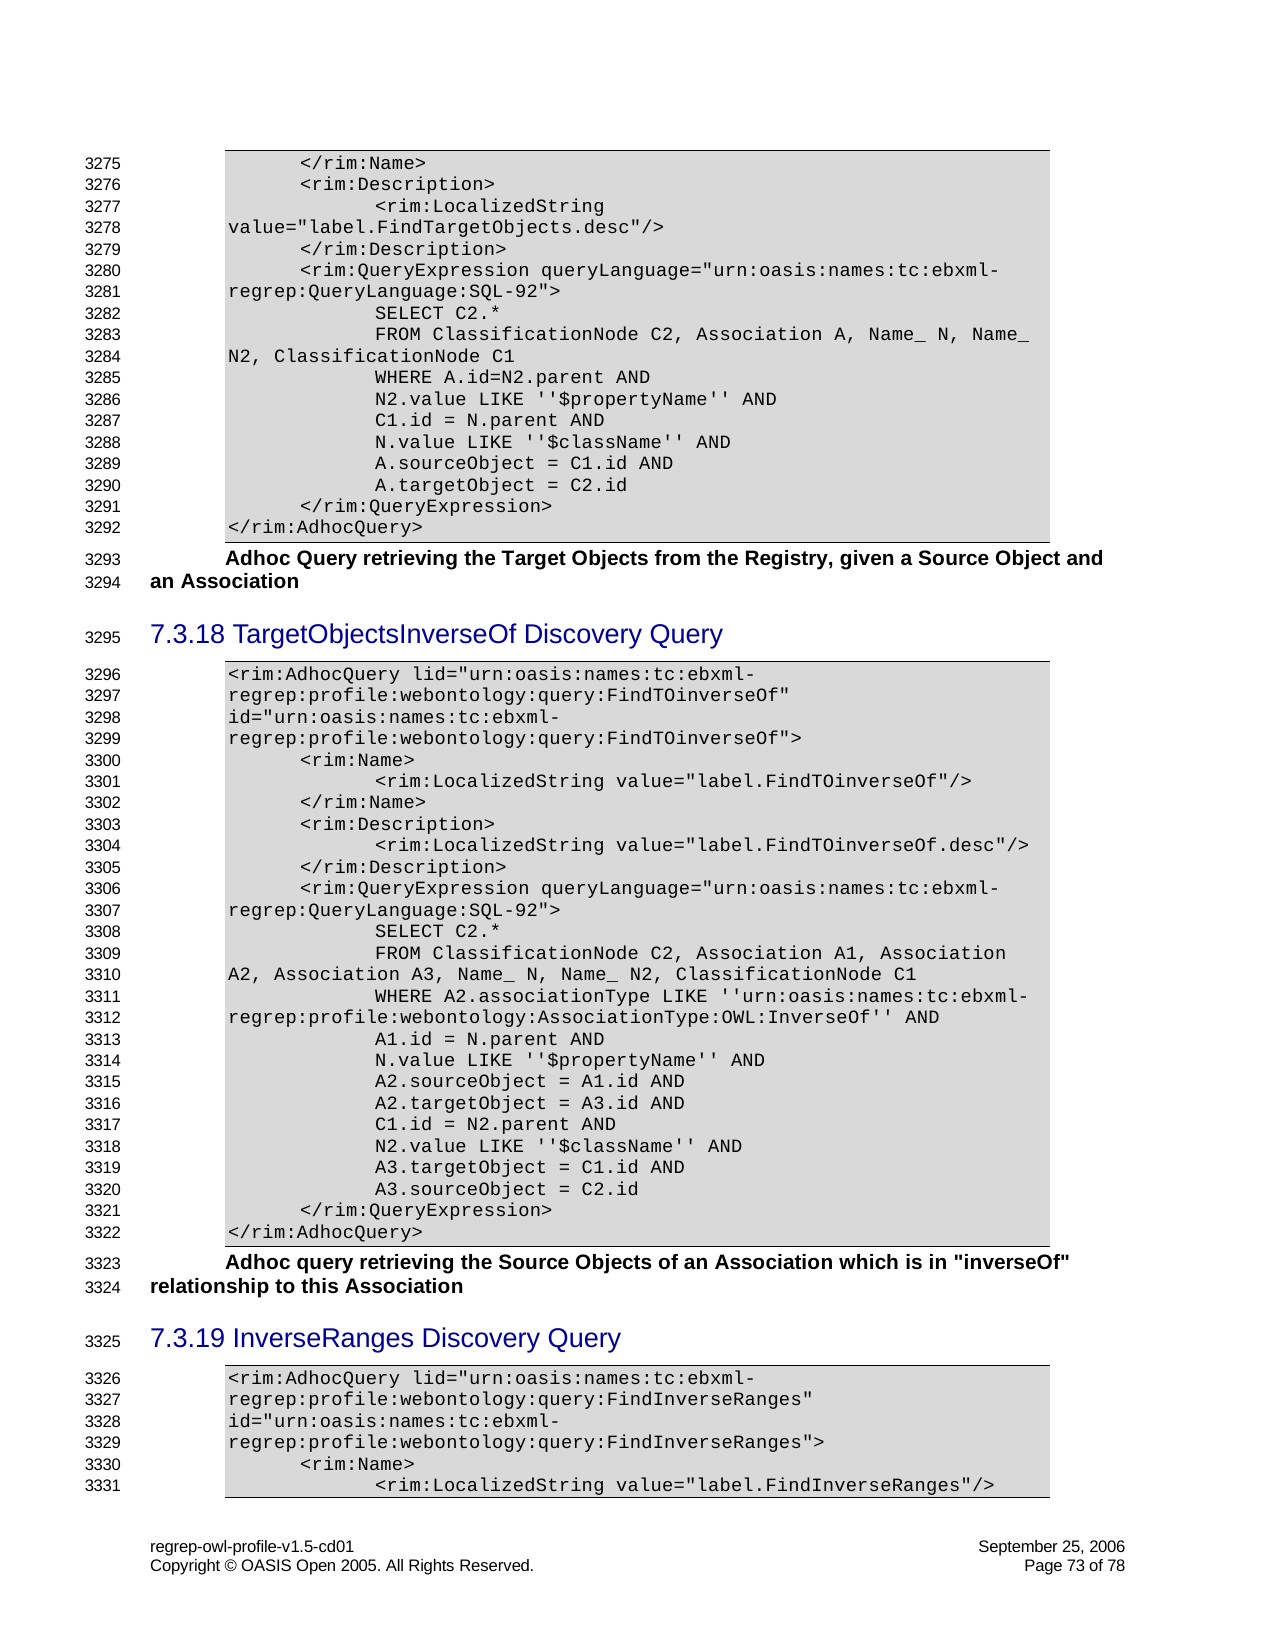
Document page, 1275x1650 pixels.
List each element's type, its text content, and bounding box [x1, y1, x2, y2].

text A.sourceObject = C1.id AND [225, 450, 1050, 472]
text A2.sourceObject = A1.id AND [225, 1069, 1050, 1090]
text <rim:AdhocQuery lid="urn:oasis:names:tc:ebxml-regrep:profile:webontology:query:FindTOinverseOf" id="urn:oasis:names:tc:ebxml-regrep:profile:webontology:query:FindTOinverseOf"> [225, 662, 1050, 747]
text <rim:AdhocQuery lid="urn:oasis:names:tc:ebxml-regrep:profile:webontology:query:FindInverseRanges" id="urn:oasis:names:tc:ebxml-regrep:profile:webontology:query:FindInverseRanges"> [225, 1366, 1050, 1451]
text A3.targetObject = C1.id AND [225, 1154, 1050, 1176]
text C1.id = N.parent AND [225, 407, 1050, 429]
text </rim:AdhocQuery> [225, 515, 1050, 542]
text N2.value LIKE ''$className'' AND [225, 1133, 1050, 1154]
text Adhoc Query retrieving the Target Objects from the Registry, given a Source Object and an Association [150, 546, 1125, 593]
text A.targetObject = C2.id [225, 472, 1050, 493]
text <rim:Description> [225, 811, 1050, 833]
text <rim:LocalizedString value="label.FindTOinverseOf.desc"/> [225, 833, 1050, 854]
text </rim:Description> [225, 236, 1050, 257]
text <rim:LocalizedString value="label.FindInverseRanges"/> [225, 1472, 1050, 1497]
text N2.value LIKE ''$propertyName'' AND [225, 386, 1050, 407]
text FROM ClassificationNode C2, Association A, Name_ N, Name_ N2, ClassificationNode C1 [225, 322, 1050, 364]
text <rim:Name> [225, 1451, 1050, 1472]
subtitle TargetObjectsInverseOf Discovery Query [150, 618, 1125, 648]
subtitle InverseRanges Discovery Query [150, 1323, 1125, 1353]
text </rim:QueryExpression> [225, 493, 1050, 515]
text <rim:Description> [225, 171, 1050, 193]
text </rim:AdhocQuery> [225, 1219, 1050, 1246]
text A2.targetObject = A3.id AND [225, 1090, 1050, 1112]
text N.value LIKE ''$className'' AND [225, 429, 1050, 450]
text </rim:QueryExpression> [225, 1197, 1050, 1219]
text WHERE A.id=N2.parent AND [225, 364, 1050, 386]
text A1.id = N.parent AND [225, 1026, 1050, 1047]
text <rim:QueryExpression queryLanguage="urn:oasis:names:tc:ebxml-regrep:QueryLanguage:SQL-92"> [225, 257, 1050, 300]
text </rim:Name> [225, 151, 1050, 171]
text <rim:Name> [225, 747, 1050, 768]
text WHERE A2.associationType LIKE ''urn:oasis:names:tc:ebxml-regrep:profile:webontology:AssociationType:OWL:InverseOf'' AND [225, 983, 1050, 1026]
text </rim:Description> [225, 854, 1050, 876]
text SELECT C2.* [225, 300, 1050, 322]
text SELECT C2.* [225, 918, 1050, 940]
text <rim:LocalizedString value="label.FindTOinverseOf"/> [225, 768, 1050, 790]
text <rim:LocalizedString value="label.FindTargetObjects.desc"/> [225, 193, 1050, 236]
text <rim:QueryExpression queryLanguage="urn:oasis:names:tc:ebxml-regrep:QueryLanguage:SQL-92"> [225, 876, 1050, 918]
text A3.sourceObject = C2.id [225, 1176, 1050, 1197]
text Adhoc query retrieving the Source Objects of an Association which is in "inverseOf" relationship to this Association [150, 1251, 1125, 1298]
text </rim:Name> [225, 790, 1050, 811]
text C1.id = N2.parent AND [225, 1112, 1050, 1133]
text FROM ClassificationNode C2, Association A1, Association A2, Association A3, Name_ N, Name_ N2, ClassificationNode C1 [225, 940, 1050, 983]
text N.value LIKE ''$propertyName'' AND [225, 1047, 1050, 1069]
